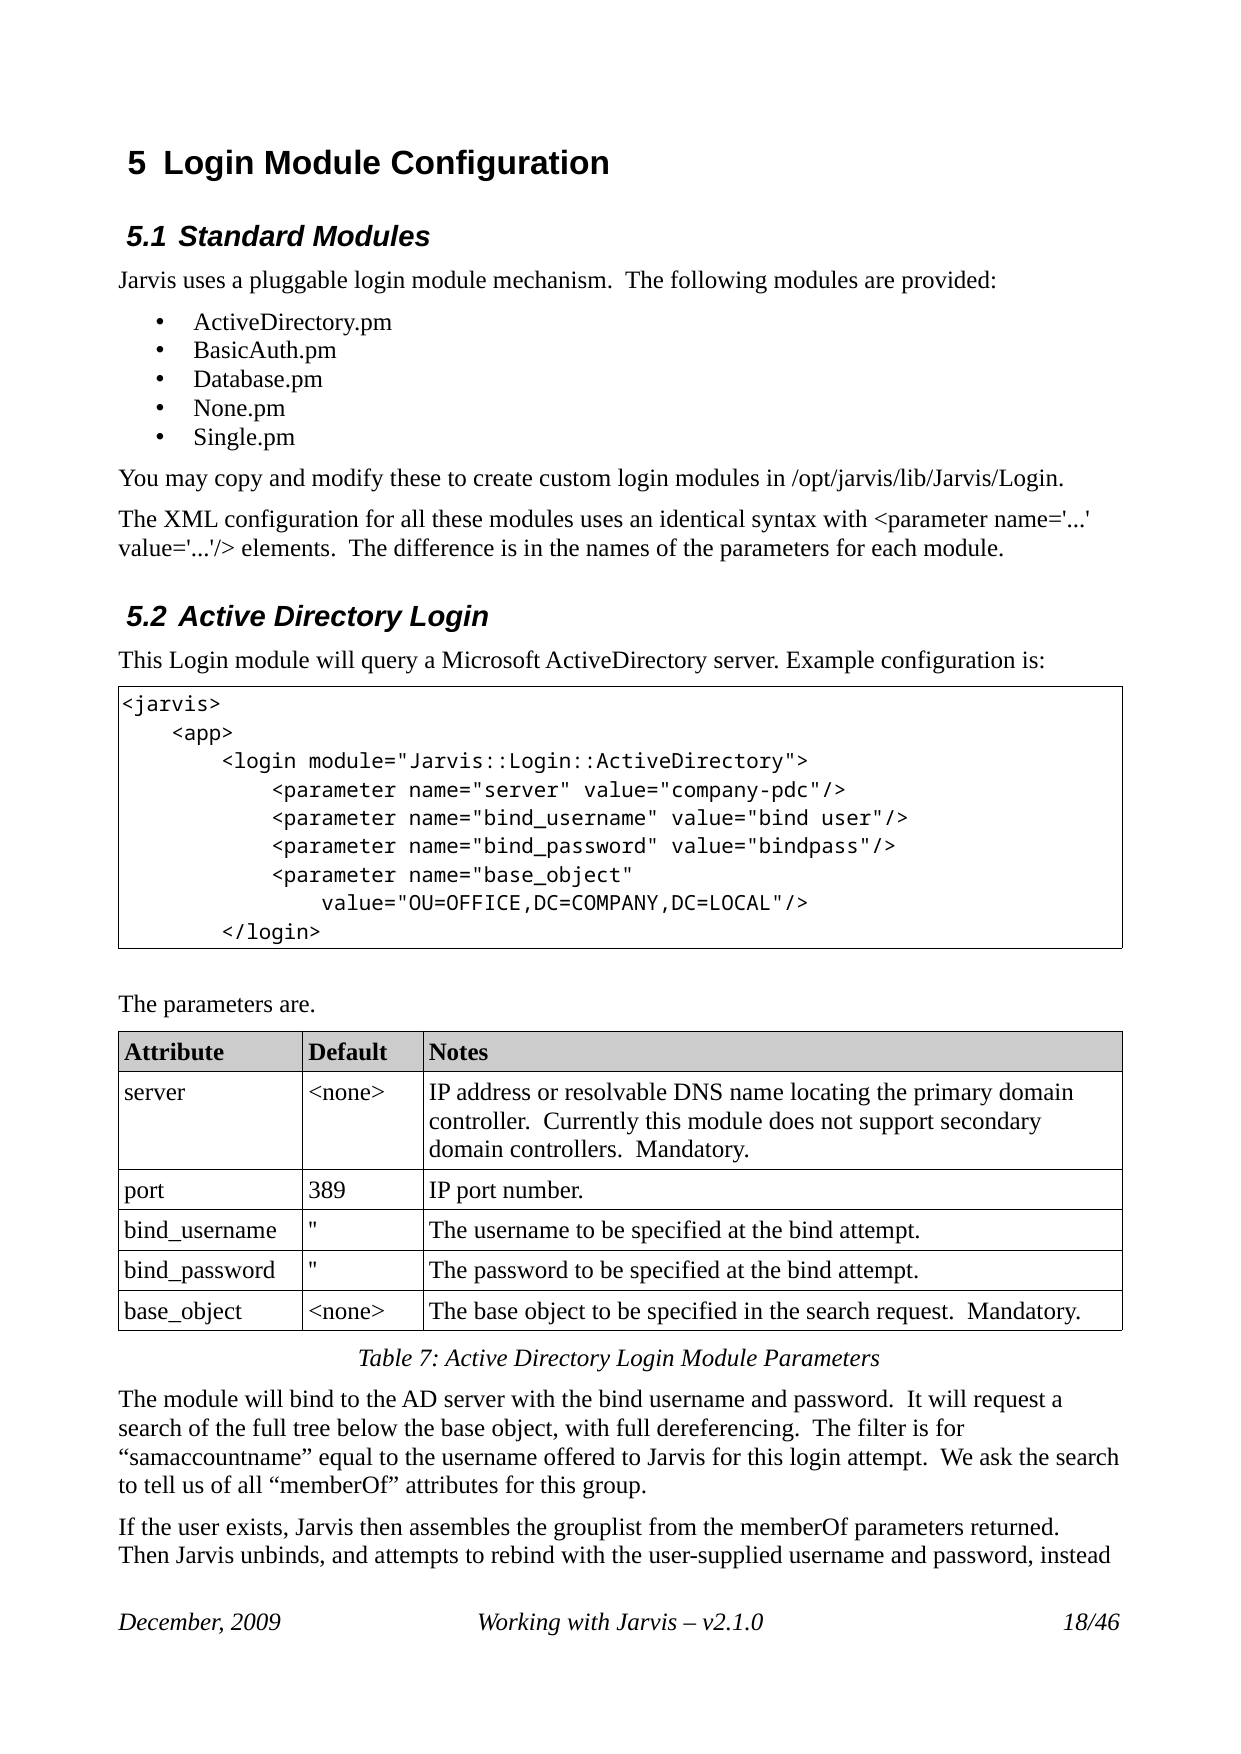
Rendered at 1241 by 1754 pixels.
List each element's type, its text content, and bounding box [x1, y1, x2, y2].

text <parameter name="base_object" [119, 857, 1122, 885]
table_cell server [119, 1072, 302, 1169]
table_cell The username to be specified at the bind attempt. [424, 1210, 1122, 1249]
text You may copy and modify these to create custom login modules in /opt/jarvis/lib/Jarvis/Login. [118, 463, 1122, 492]
text <parameter name="server" value="company-pdc"/> [119, 772, 1122, 800]
list Database.pm [156, 364, 1122, 393]
text Jarvis uses a pluggable login module mechanism. The following modules are provided: [118, 265, 1122, 294]
table_cell '' [303, 1210, 423, 1249]
table_cell The password to be specified at the bind attempt. [424, 1251, 1122, 1290]
list BasicAuth.pm [156, 335, 1122, 364]
table_cell base_object [119, 1291, 302, 1330]
text <app> [119, 715, 1122, 743]
table_cell IP port number. [424, 1170, 1122, 1209]
text Table 7: Active Directory Login Module Parameters [118, 1343, 1122, 1372]
text <parameter name="bind_username" value="bind user"/> [119, 800, 1122, 828]
table_cell 389 [303, 1170, 423, 1209]
text value="OU=OFFICE,DC=COMPANY,DC=LOCAL"/> [119, 885, 1122, 914]
text This Login module will query a Microsoft ActiveDirectory server. Example configuration is: [118, 645, 1122, 674]
subtitle Active Directory Login [118, 599, 1122, 633]
text The XML configuration for all these modules uses an identical syntax with <parameter name='...' value='...'/> elements. The difference is in the names of the parameters for each module. [118, 504, 1122, 562]
list Single.pm [156, 422, 1122, 450]
table_cell <none> [303, 1291, 423, 1330]
list None.pm [156, 393, 1122, 422]
text <parameter name="bind_password" value="bindpass"/> [119, 828, 1122, 857]
table_cell port [119, 1170, 302, 1209]
table_header Default [303, 1032, 423, 1071]
table_cell <none> [303, 1072, 423, 1169]
table_cell The base object to be specified in the search request. Mandatory. [424, 1291, 1122, 1330]
table_cell IP address or resolvable DNS name locating the primary domain controller. Currently this module does not support secondary domain controllers. Mandatory. [424, 1072, 1122, 1169]
text </login> [119, 914, 1122, 948]
table_cell '' [303, 1251, 423, 1290]
list ActiveDirectory.pm [156, 307, 1122, 335]
table_header Attribute [119, 1032, 302, 1071]
subtitle Login Module Configuration [118, 143, 1122, 182]
table_cell bind_username [119, 1210, 302, 1249]
text The module will bind to the AD server with the bind username and password. It will request a search of the full tree below the base object, with full dereferencing. The filter is for “samaccountname” equal to the username offered to Jarvis for this login attempt. We ask the search to tell us of all “memberOf” attributes for this group. [118, 1384, 1122, 1499]
table_header Notes [424, 1032, 1122, 1071]
text <login module="Jarvis::Login::ActiveDirectory"> [119, 743, 1122, 772]
text <jarvis> [119, 687, 1122, 715]
table_cell bind_password [119, 1251, 302, 1290]
text The parameters are. [118, 989, 1122, 1018]
subtitle Standard Modules [118, 219, 1122, 253]
text If the user exists, Jarvis then assembles the grouplist from the memberOf parameters returned. Then Jarvis unbinds, and attempts to rebind with the user-supplied username and password, instead [118, 1512, 1122, 1569]
